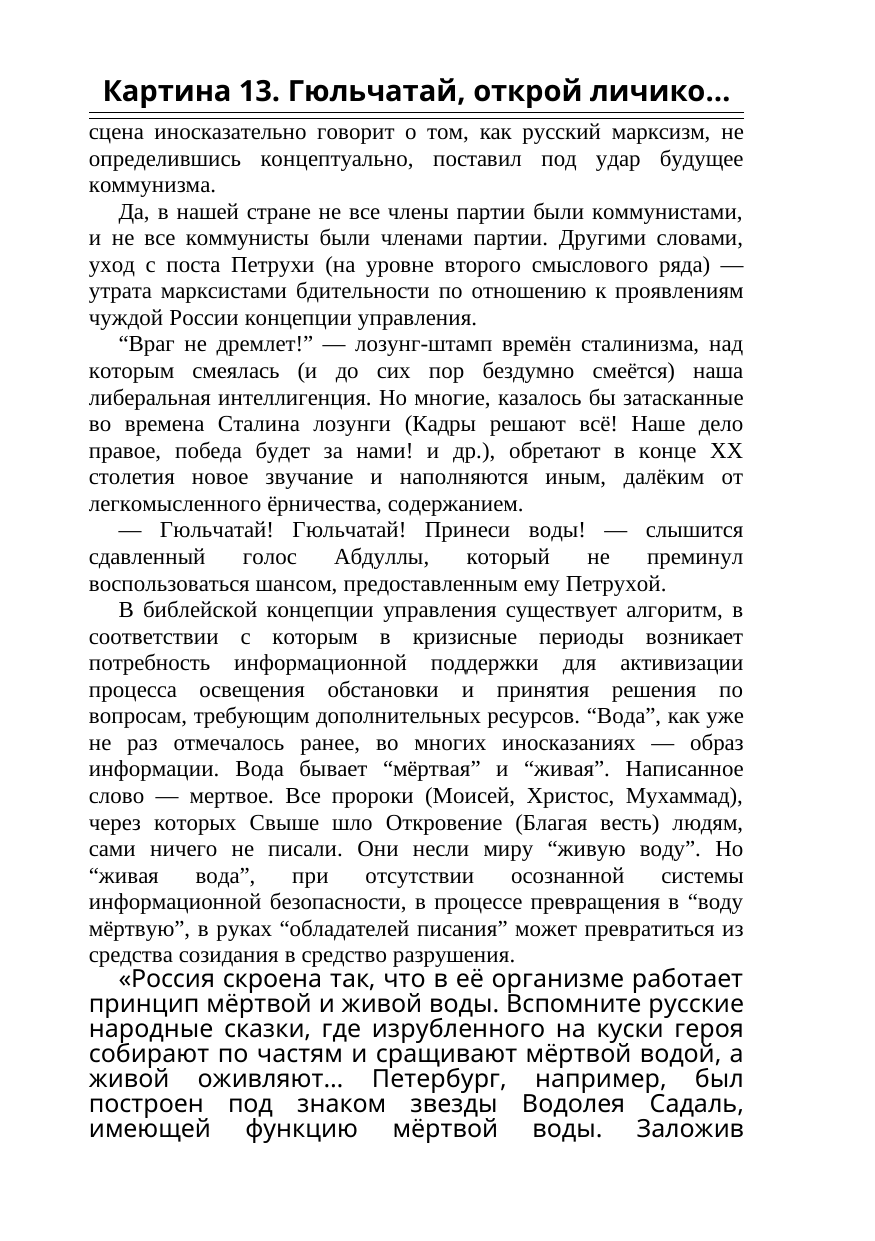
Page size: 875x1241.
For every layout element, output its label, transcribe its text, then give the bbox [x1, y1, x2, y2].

text «Россия скроена так, что в её организме работает принцип мёртвой и живой воды. Вспомните русские народные сказки, где изрубленного на куски героя собирают по частям и сращивают мёртвой водой, а живой оживляют… Петербург, например, был построен под знаком звезды Водолея Садаль, имеющей функцию мёртвой воды. Заложив [89, 968, 744, 1143]
text В библейской концепции управления существует алгоритм, в соответствии с которым в кризисные периоды возникает потребность информационной поддержки для активизации процесса освещения обстановки и принятия решения по вопросам, требующим дополнительных ресурсов. “Вода”, как уже не раз отмечалось ранее, во многих иносказаниях — образ информации. Вода бывает “мёртвая” и “живая”. Написанное слово — мертвое. Все пророки (Моисей, Христос, Мухаммад), через которых Свыше шло Откровение (Благая весть) людям, сами ничего не писали. Они несли миру “живую воду”. Но “живая вода”, при отсутствии осознанной системы информационной безопасности, в процессе превращения в “воду мёртвую”, в руках “обладателей писания” может превратиться из средства созидания в средство разрушения. [89, 596, 744, 968]
text — Гюльчатай! Гюльчатай! Принеси воды! — слышится сдавленный голос Абдуллы, который не преминул воспользоваться шансом, предоставленным ему Петрухой. [89, 516, 744, 596]
text Да, в нашей стране не все члены партии были коммунистами, и не все коммунисты были членами партии. Другими словами, уход с поста Петрухи (на уровне второго смыслового ряда) — утрата марксистами бдительности по отношению к проявлениям чуждой России концепции управления. [89, 197, 744, 330]
text сцена иносказательно говорит о том, как русский марксизм, не определившись концептуально, поставил под удар будущее коммунизма. [89, 119, 744, 197]
text “Враг не дремлет!” — лозунг-штамп времён сталинизма, над которым смеялась (и до сих пор бездумно смеётся) наша либеральная интеллигенция. Но многие, казалось бы затасканные во времена Сталина лозунги (Кадры решают всё! Наше дело правое, победа будет за нами! и др.), обретают в конце ХХ столетия новое звучание и наполняются иным, далёким от легкомысленного ёрничества, содержанием. [89, 330, 744, 516]
